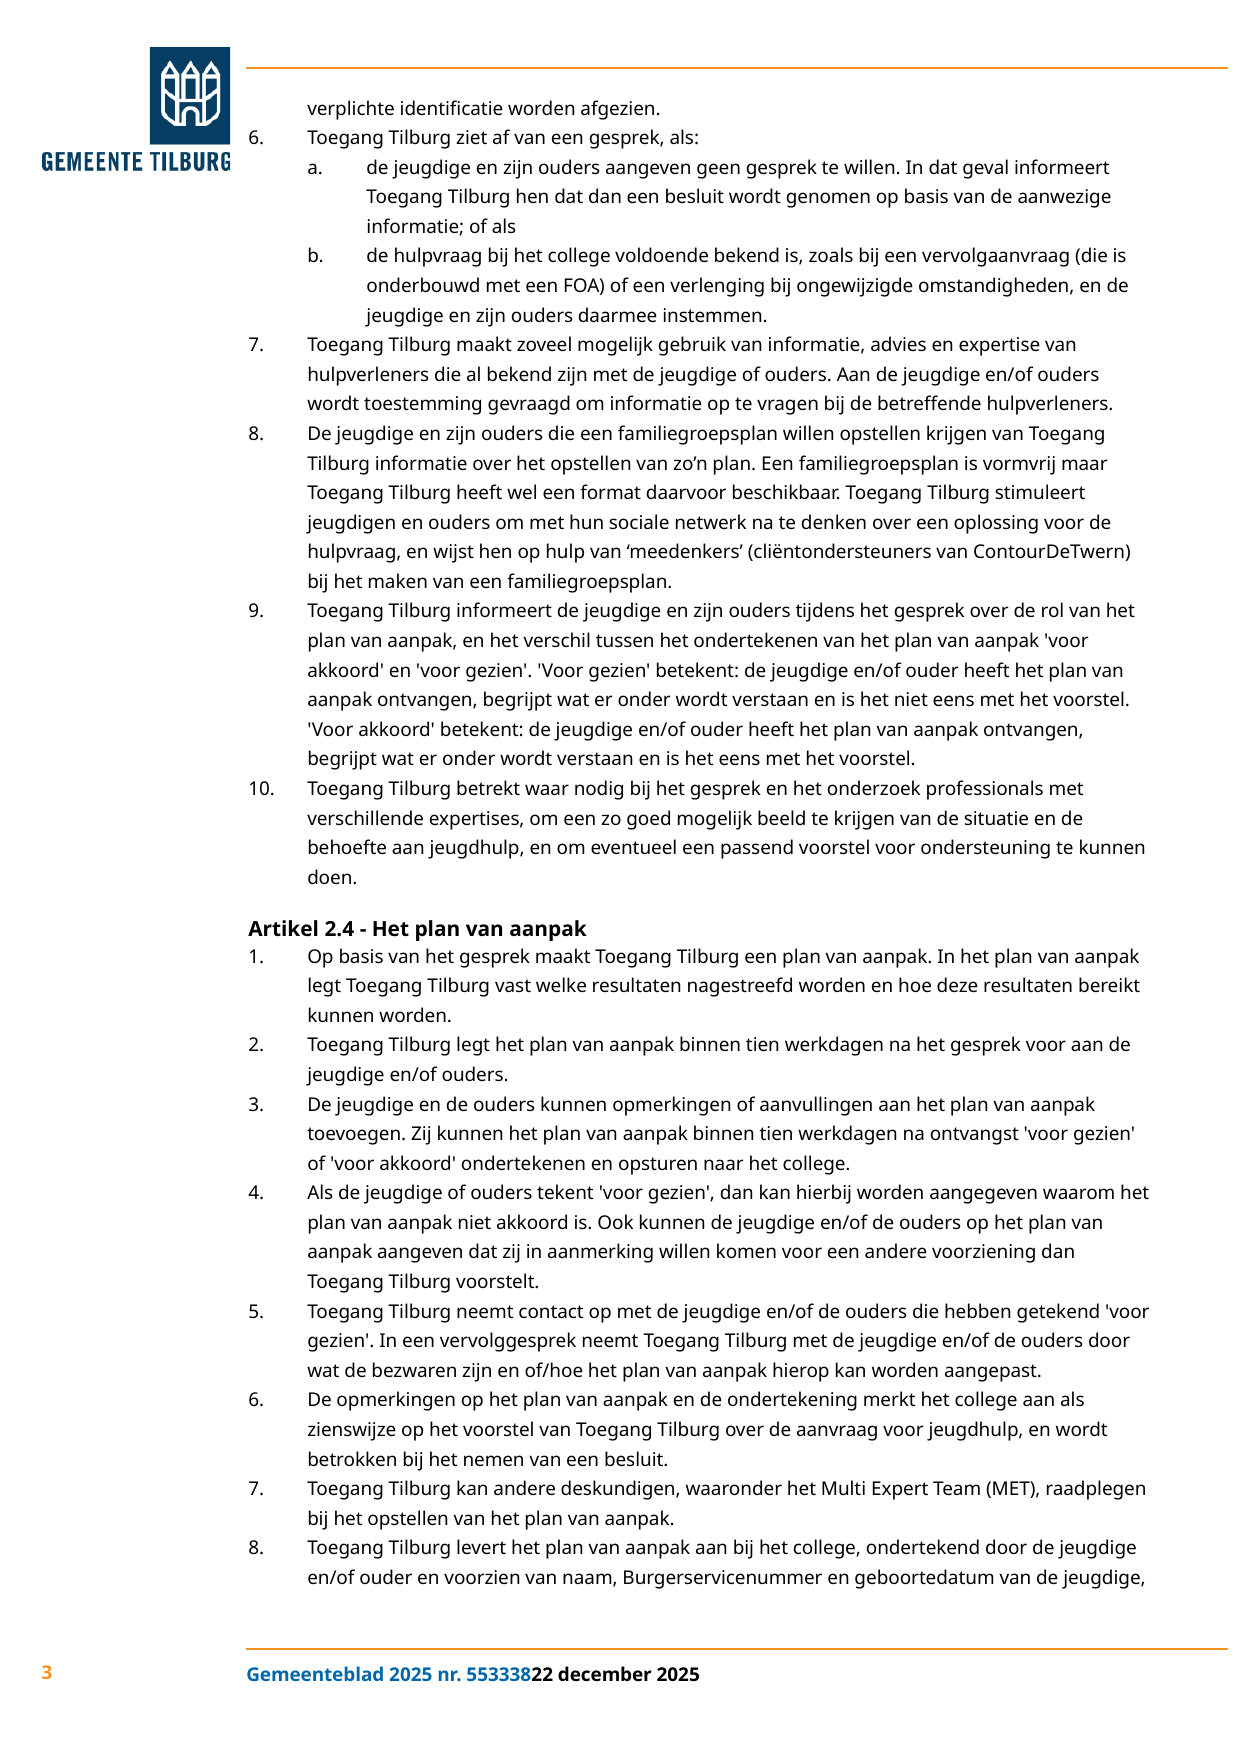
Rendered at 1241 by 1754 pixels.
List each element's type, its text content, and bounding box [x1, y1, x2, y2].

list Toegang Tilburg kan andere deskundigen, waaronder het Multi Expert Team (MET), raadplegen bij het opstellen van het plan van aanpak. [248, 1475, 1152, 1531]
list verplichte identificatie worden afgezien. [248, 95, 1152, 121]
list Toegang Tilburg maakt zoveel mogelijk gebruik van informatie, advies en expertise van hulpverleners die al bekend zijn met de jeugdige of ouders. Aan de jeugdige en/of ouders wordt toestemming gevraagd om informatie op te vragen bij de betreffende hulpverleners. [248, 331, 1152, 416]
list Toegang Tilburg betrekt waar nodig bij het gesprek en het onderzoek professionals met verschillende expertises, om een zo goed mogelijk beeld te krijgen van de situatie en de behoefte aan jeugdhulp, en om eventueel een passend voorstel voor ondersteuning te kunnen doen. [248, 775, 1152, 890]
list de jeugdige en zijn ouders aangeven geen gesprek te willen. In dat geval informeert Toegang Tilburg hen dat dan een besluit wordt genomen op basis van de aanwezige informatie; of als [307, 154, 1152, 239]
list Toegang Tilburg informeert de jeugdige en zijn ouders tijdens het gesprek over de rol van het plan van aanpak, en het verschil tussen het ondertekenen van het plan van aanpak 'voor akkoord' en 'voor gezien'. 'Voor gezien' betekent: de jeugdige en/of ouder heeft het plan van aanpak ontvangen, begrijpt wat er onder wordt verstaan en is het niet eens met het voorstel. 'Voor akkoord' betekent: de jeugdige en/of ouder heeft het plan van aanpak ontvangen, begrijpt wat er onder wordt verstaan en is het eens met het voorstel. [248, 598, 1152, 771]
list de hulpvraag bij het college voldoende bekend is, zoals bij een vervolgaanvraag (die is onderbouwd met een FOA) of een verlenging bij ongewijzigde omstandigheden, en de jeugdige en zijn ouders daarmee instemmen. [307, 243, 1152, 328]
list De jeugdige en zijn ouders die een familiegroepsplan willen opstellen krijgen van Toegang Tilburg informatie over het opstellen van zo’n plan. Een familiegroepsplan is vormvrij maar Toegang Tilburg heeft wel een format daarvoor beschikbaar. Toegang Tilburg stimuleert jeugdigen en ouders om met hun sociale netwerk na te denken over een oplossing voor de hulpvraag, en wijst hen op hulp van ‘meedenkers’ (cliëntondersteuners van ContourDeTwern) bij het maken van een familiegroepsplan. [248, 420, 1152, 594]
list Toegang Tilburg ziet af van een gesprek, als: [248, 124, 1152, 150]
text Artikel 2.4 - Het plan van aanpak [248, 914, 1152, 943]
list Toegang Tilburg legt het plan van aanpak binnen tien werkdagen na het gesprek voor aan de jeugdige en/of ouders. [248, 1032, 1152, 1087]
list De opmerkingen op het plan van aanpak en de ondertekening merkt het college aan als zienswijze op het voorstel van Toegang Tilburg over de aanvraag voor jeugdhulp, en wordt betrokken bij het nemen van een besluit. [248, 1387, 1152, 1471]
list Op basis van het gesprek maakt Toegang Tilburg een plan van aanpak. In het plan van aanpak legt Toegang Tilburg vast welke resultaten nagestreefd worden en hoe deze resultaten bereikt kunnen worden. [248, 943, 1152, 1028]
picture [41, 47, 231, 172]
list De jeugdige en de ouders kunnen opmerkingen of aanvullingen aan het plan van aanpak toevoegen. Zij kunnen het plan van aanpak binnen tien werkdagen na ontvangst 'voor gezien' of 'voor akkoord' ondertekenen en opsturen naar het college. [248, 1091, 1152, 1176]
list Toegang Tilburg neemt contact op met de jeugdige en/of de ouders die hebben getekend 'voor gezien'. In een vervolggesprek neemt Toegang Tilburg met de jeugdige en/of de ouders door wat de bezwaren zijn en of/hoe het plan van aanpak hierop kan worden aangepast. [248, 1298, 1152, 1383]
list Als de jeugdige of ouders tekent 'voor gezien', dan kan hierbij worden aangegeven waarom het plan van aanpak niet akkoord is. Ook kunnen de jeugdige en/of de ouders op het plan van aanpak aangeven dat zij in aanmerking willen komen voor een andere voorziening dan Toegang Tilburg voorstelt. [248, 1179, 1152, 1294]
list Toegang Tilburg levert het plan van aanpak aan bij het college, ondertekend door de jeugdige en/of ouder en voorzien van naam, Burgerservicenummer en geboortedatum van de jeugdige, [248, 1534, 1152, 1590]
